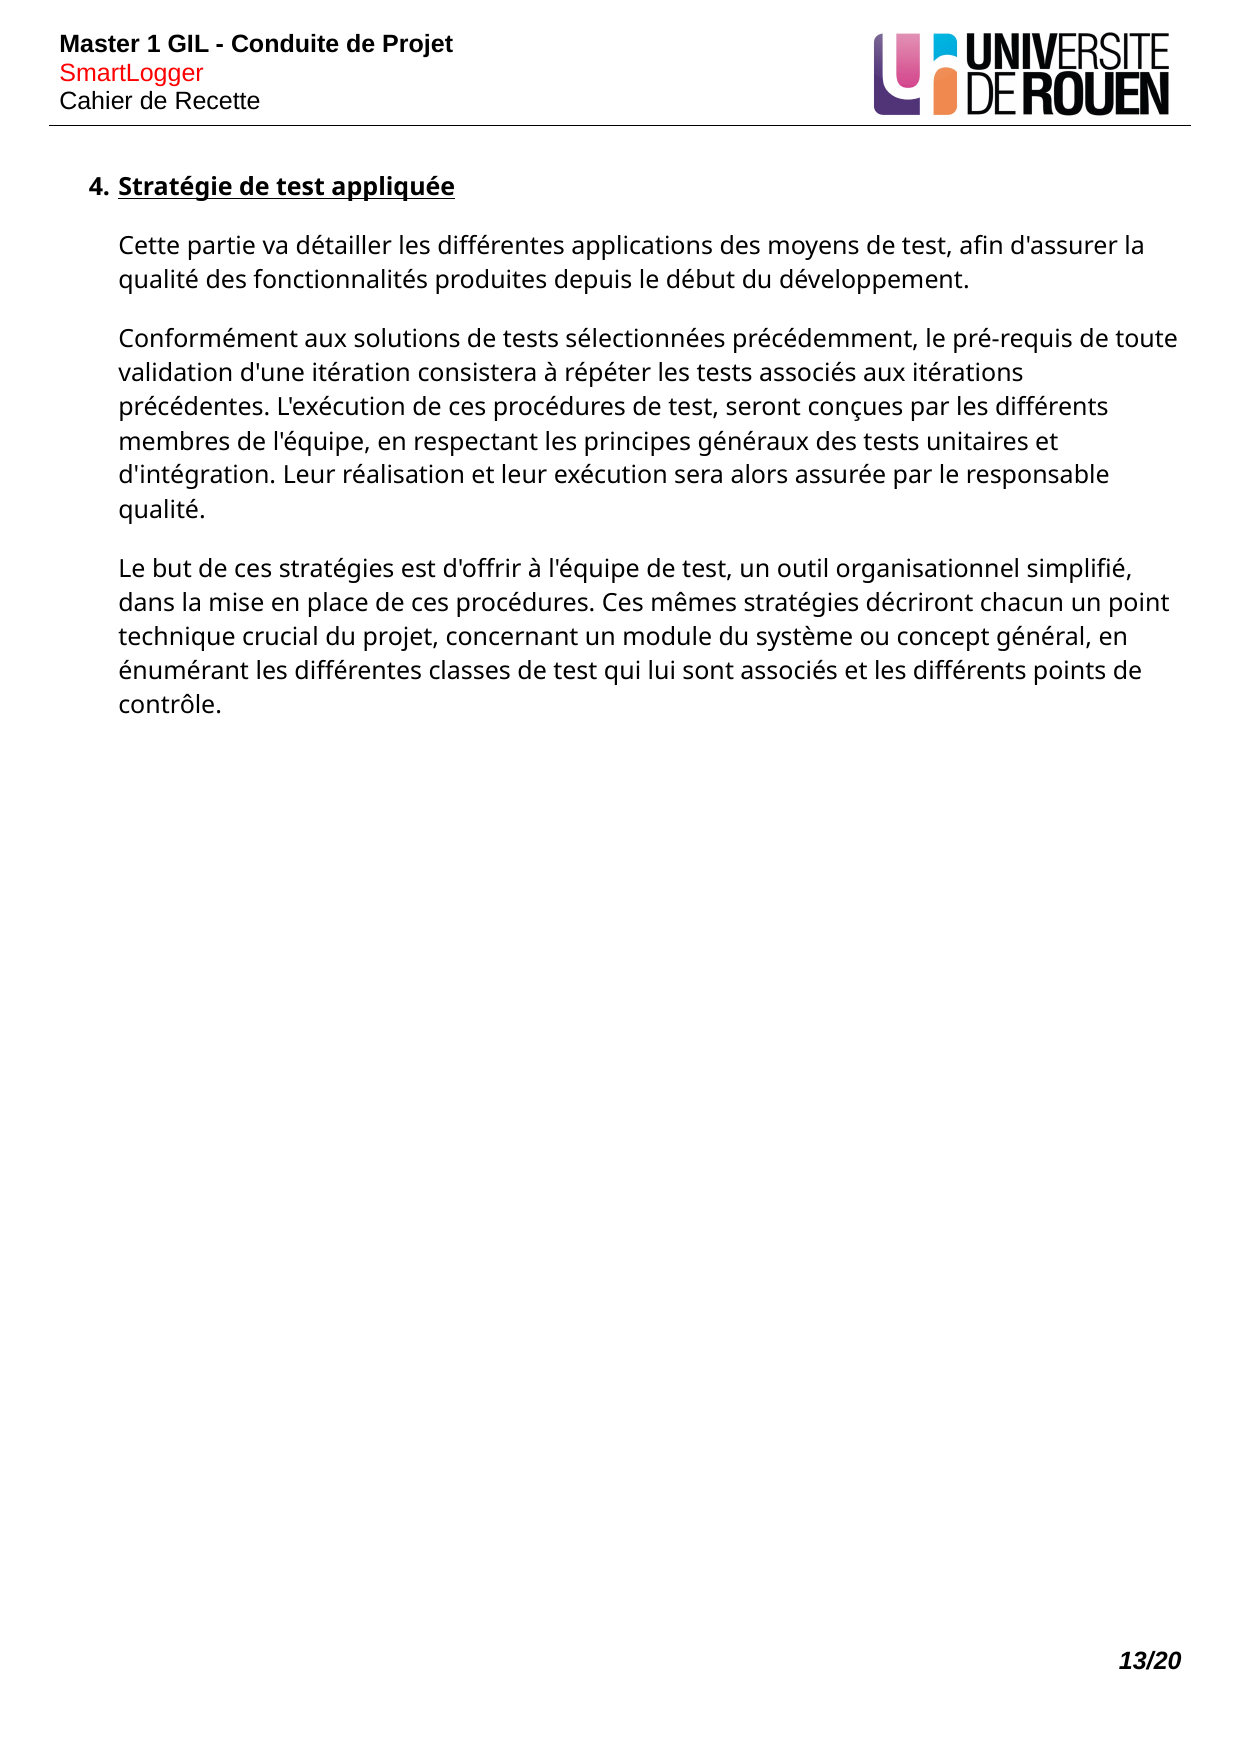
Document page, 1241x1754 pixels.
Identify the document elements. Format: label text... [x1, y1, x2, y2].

subtitle Le but de ces stratégies est d'offrir à l'équipe de test, un outil organisationnel simplifié, dans la mise en place de ces procédures. Ces mêmes stratégies décriront chacun un point technique crucial du projet, concernant un module du système ou concept général, en énumérant les différentes classes de test qui lui sont associés et les différents points de contrôle. [88, 550, 1181, 721]
picture [872, 32, 1170, 118]
subtitle Cette partie va détailler les différentes applications des moyens de test, afin d'assurer la qualité des fonctionnalités produites depuis le début du développement. [88, 228, 1181, 296]
subtitle Stratégie de test appliquée [88, 169, 1181, 203]
subtitle Conformément aux solutions de tests sélectionnées précédemment, le pré-requis de toute validation d'une itération consistera à répéter les tests associés aux itérations précédentes. L'exécution de ces procédures de test, seront conçues par les différents membres de l'équipe, en respectant les principes généraux des tests unitaires et d'intégration. Leur réalisation et leur exécution sera alors assurée par le responsable qualité. [88, 321, 1181, 525]
